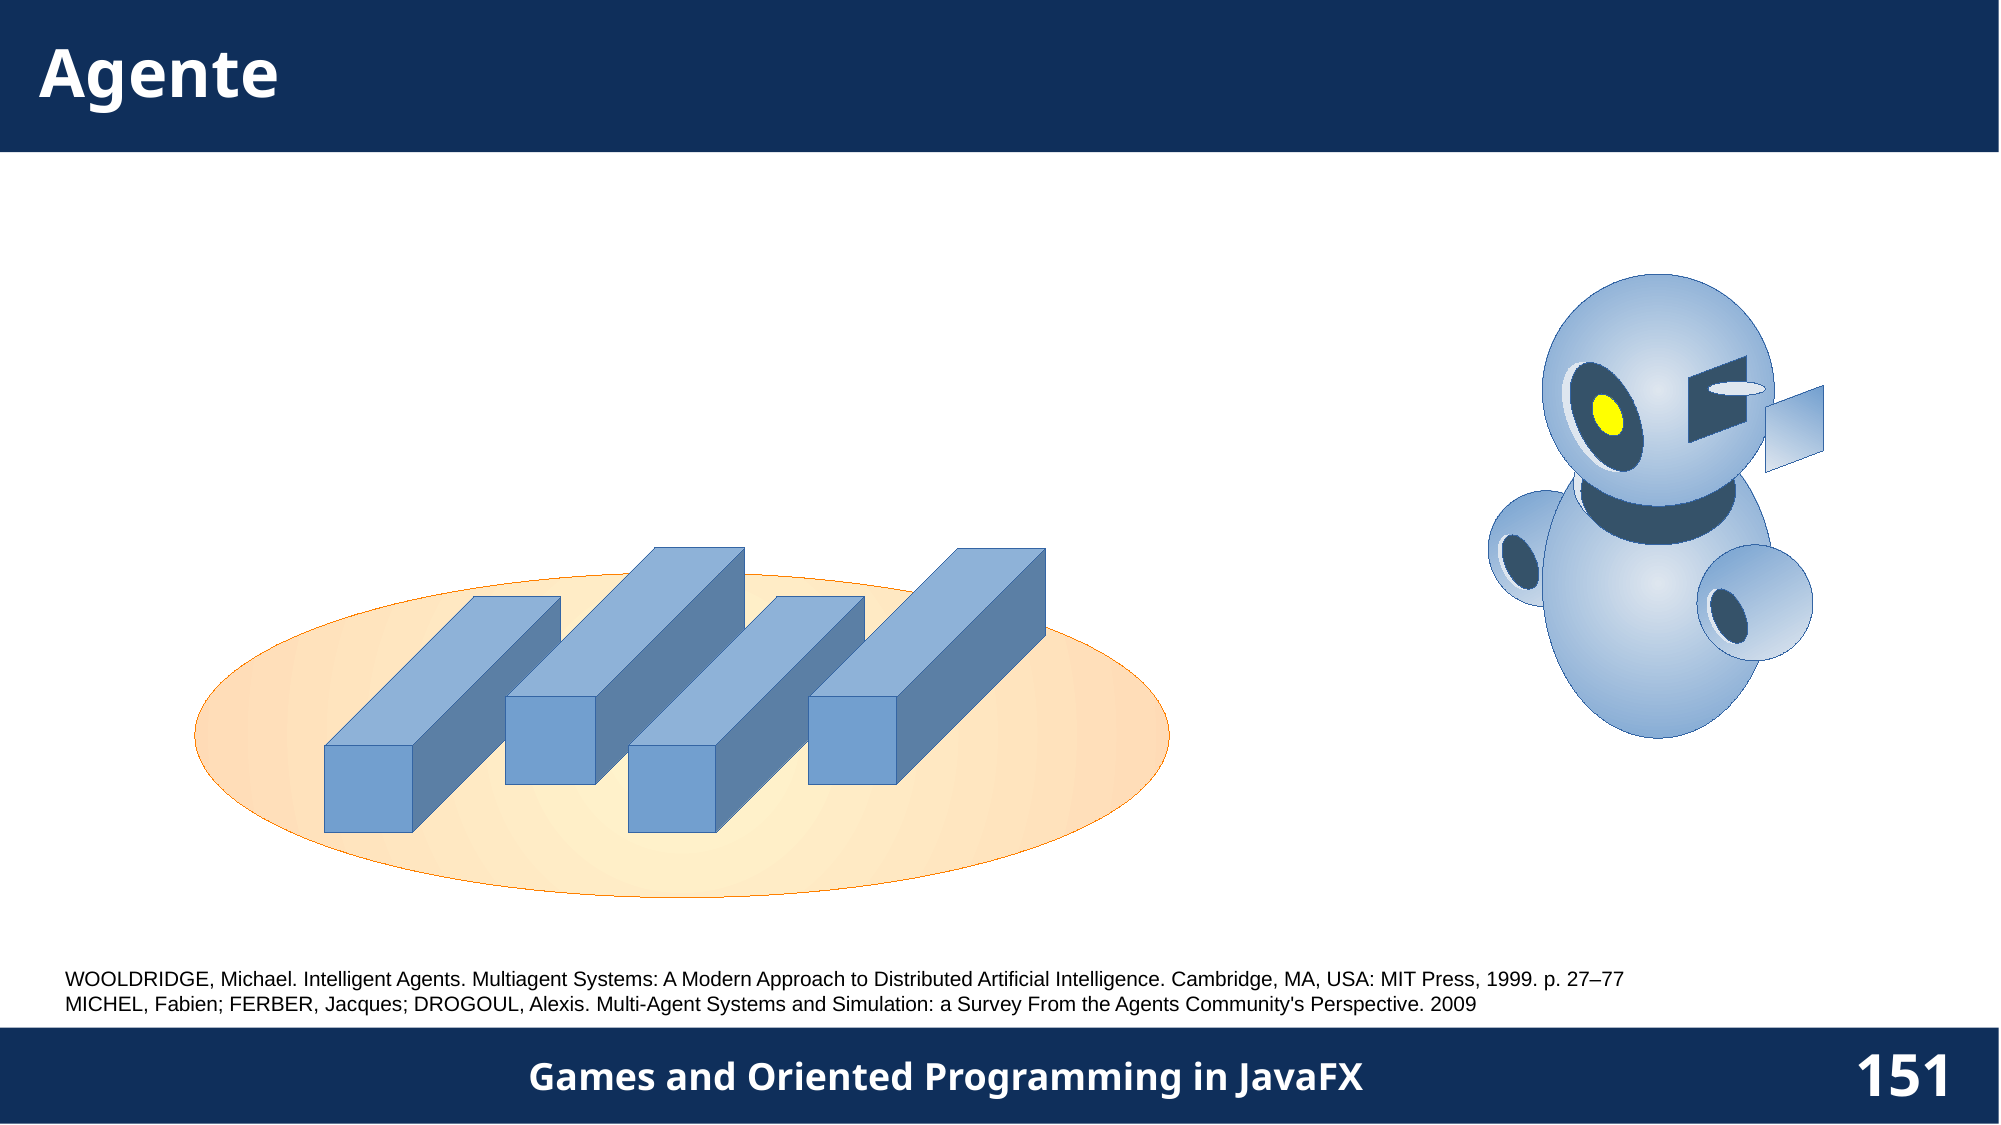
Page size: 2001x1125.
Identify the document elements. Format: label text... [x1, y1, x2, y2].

text_box Agente [25, 23, 1999, 119]
text_box WOOLDRIDGE, Michael. Intelligent Agents. Multiagent Systems: A Modern Approach to Distributed Artificial Intelligence. Cambridge, MA, USA: MIT Press, 1999. p. 27–77 MICHEL, Fabien; FERBER, Jacques; DROGOUL, Alexis. Multi-Agent Systems and Simulation: a Survey From the Agents Community's Perspective. 2009 [50, 958, 1969, 1024]
text_box [1488, 274, 1824, 739]
text_box [194, 549, 1170, 898]
